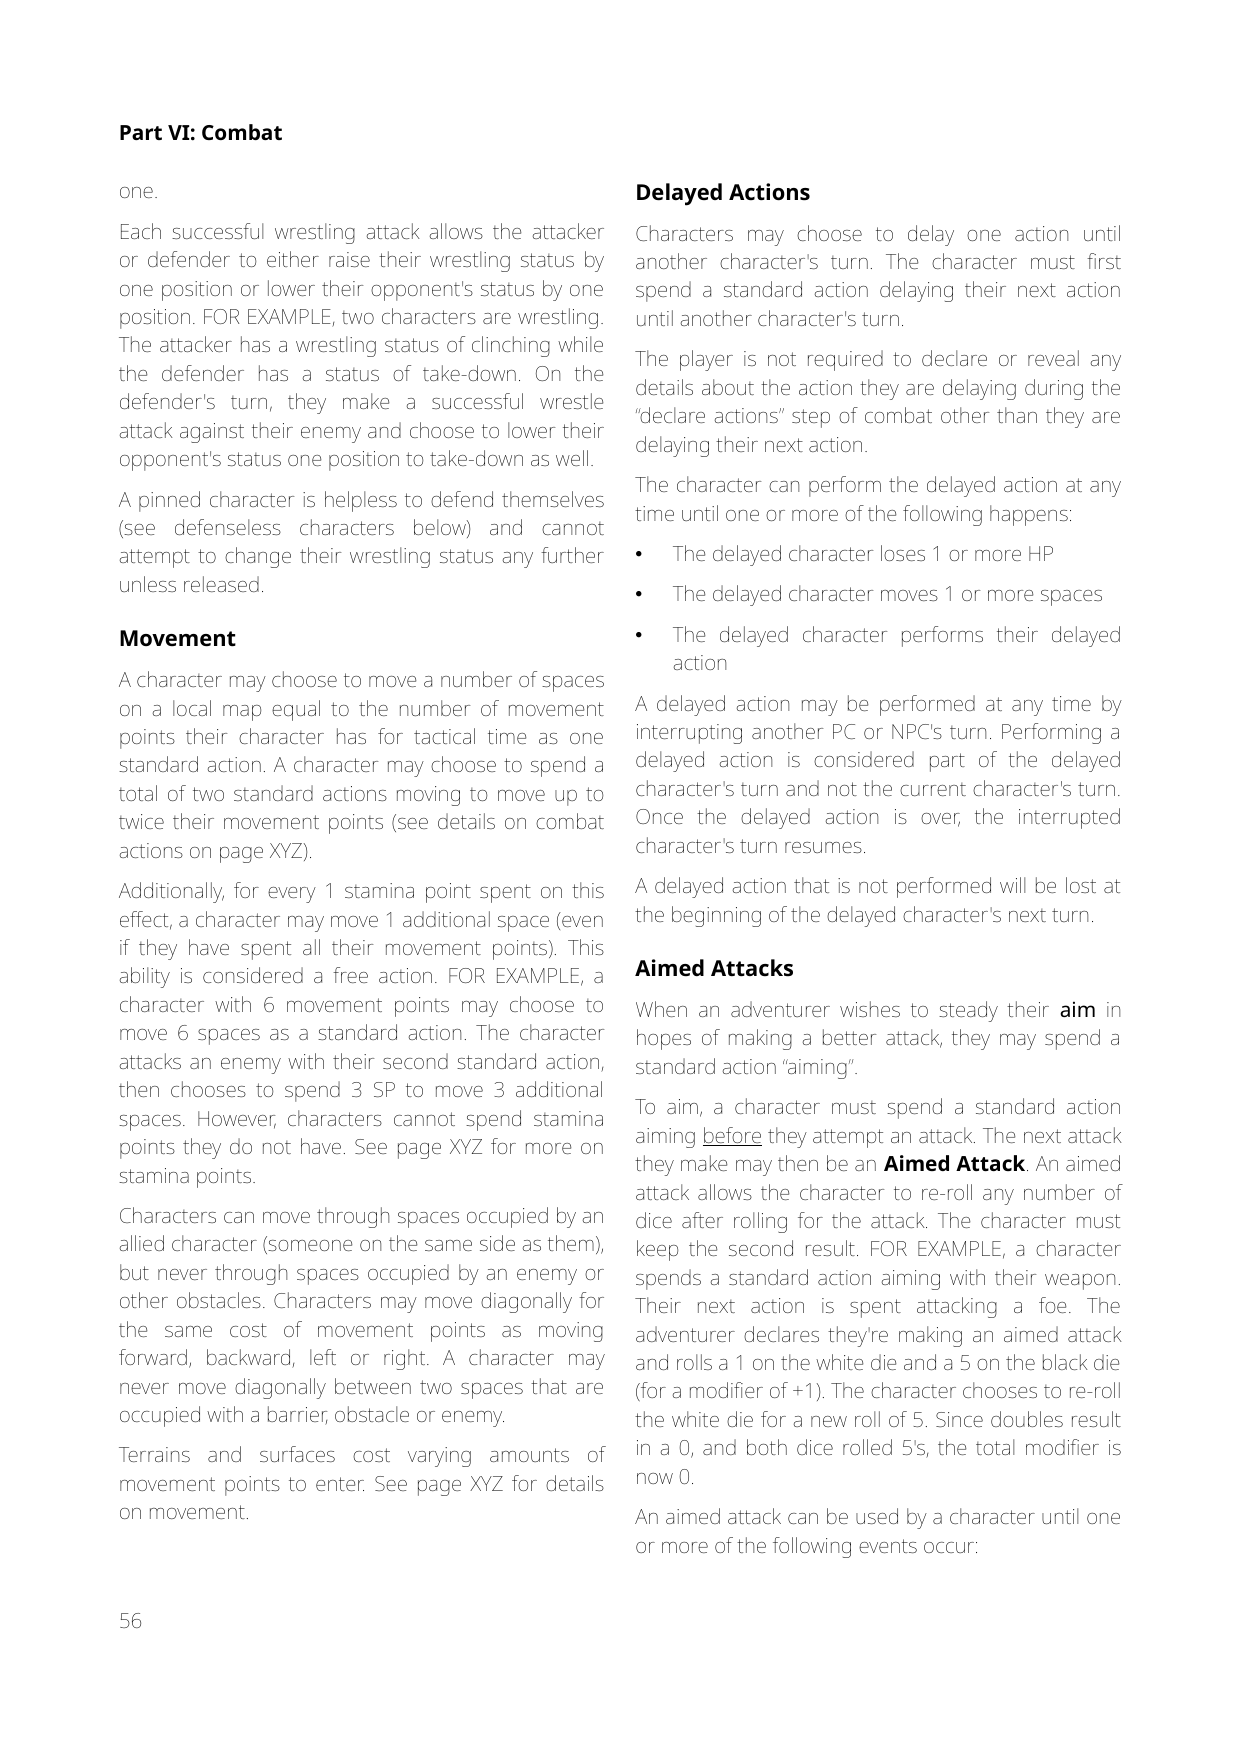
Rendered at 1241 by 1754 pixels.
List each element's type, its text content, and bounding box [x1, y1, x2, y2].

subtitle Movement [118, 623, 605, 653]
text Each successful wrestling attack allows the attacker or defender to either raise their wrestling status by one position or lower their opponent's status by one position. FOR EXAMPLE, two characters are wrestling. The attacker has a wrestling status of clinching while the defender has a status of take-down. On the defender's turn, they make a successful wrestle attack against their enemy and choose to lower their opponent's status one position to take-down as well. [118, 217, 605, 473]
list The delayed character loses 1 or more HP [635, 539, 1122, 567]
list The delayed character performs their delayed action [635, 620, 1122, 677]
text Characters can move through spaces occupied by an allied character (someone on the same side as them), but never through spaces occupied by an enemy or other obstacles. Characters may move diagonally for the same cost of movement points as moving forward, backward, left or right. A character may never move diagonally between two spaces that are occupied with a barrier, obstacle or enemy. [118, 1201, 605, 1429]
subtitle Aimed Attacks [635, 953, 1122, 982]
text A delayed action that is not performed will be lost at the beginning of the delayed character's next turn. [635, 871, 1122, 928]
text Additionally, for every 1 stamina point spent on this effect, a character may move 1 additional space (even if they have spent all their movement points). This ability is considered a free action. FOR EXAMPLE, a character with 6 movement points may choose to move 6 spaces as a standard action. The character attacks an enemy with their second standard action, then chooses to spend 3 SP to move 3 additional spaces. However, characters cannot spend stamina points they do not have. See page XYZ for more on stamina points. [118, 876, 605, 1189]
text To aim, a character must spend a standard action aiming before they attempt an attack. The next attack they make may then be an Aimed Attack. An aimed attack allows the character to re-roll any number of dice after rolling for the attack. The character must keep the second result. FOR EXAMPLE, a character spends a standard action aiming with their weapon. Their next action is spent attacking a foe. The adventurer declares they're making an aimed attack and rolls a 1 on the white die and a 5 on the black die (for a modifier of +1). The character chooses to re-roll the white die for a new roll of 5. Since doubles result in a 0, and both dice rolled 5's, the total modifier is now 0. [635, 1092, 1122, 1490]
text Characters may choose to delay one action until another character's turn. The character must first spend a standard action delaying their next action until another character's turn. [635, 219, 1122, 332]
text An aimed attack can be used by a character until one or more of the following events occur: [635, 1502, 1122, 1559]
list The delayed character moves 1 or more spaces [635, 579, 1122, 608]
text Terrains and surfaces cost varying amounts of movement points to enter. See page XYZ for details on movement. [118, 1441, 605, 1526]
text one. [118, 176, 605, 205]
text A delayed action may be performed at any time by interrupting another PC or NPC's turn. Performing a delayed action is considered part of the delayed character's turn and not the current character's turn. Once the delayed action is over, the interrupted character's turn resumes. [635, 689, 1122, 859]
subtitle Delayed Actions [635, 176, 1122, 206]
text A character may choose to move a number of spaces on a local map equal to the number of movement points their character has for tactical time as one standard action. A character may choose to spend a total of two standard actions moving to move up to twice their movement points (see details on combat actions on page XYZ). [118, 665, 605, 864]
text The character can perform the delayed action at any time until one or more of the following happens: [635, 470, 1122, 527]
text The player is not required to declare or reveal any details about the action they are delaying during the “declare actions” step of combat other than they are delaying their next action. [635, 344, 1122, 458]
text A pinned character is helpless to defend themselves (see defenseless characters below) and cannot attempt to change their wrestling status any further unless released. [118, 485, 605, 598]
text When an adventurer wishes to steady their aim in hopes of making a better attack, they may spend a standard action “aiming”. [635, 995, 1122, 1080]
